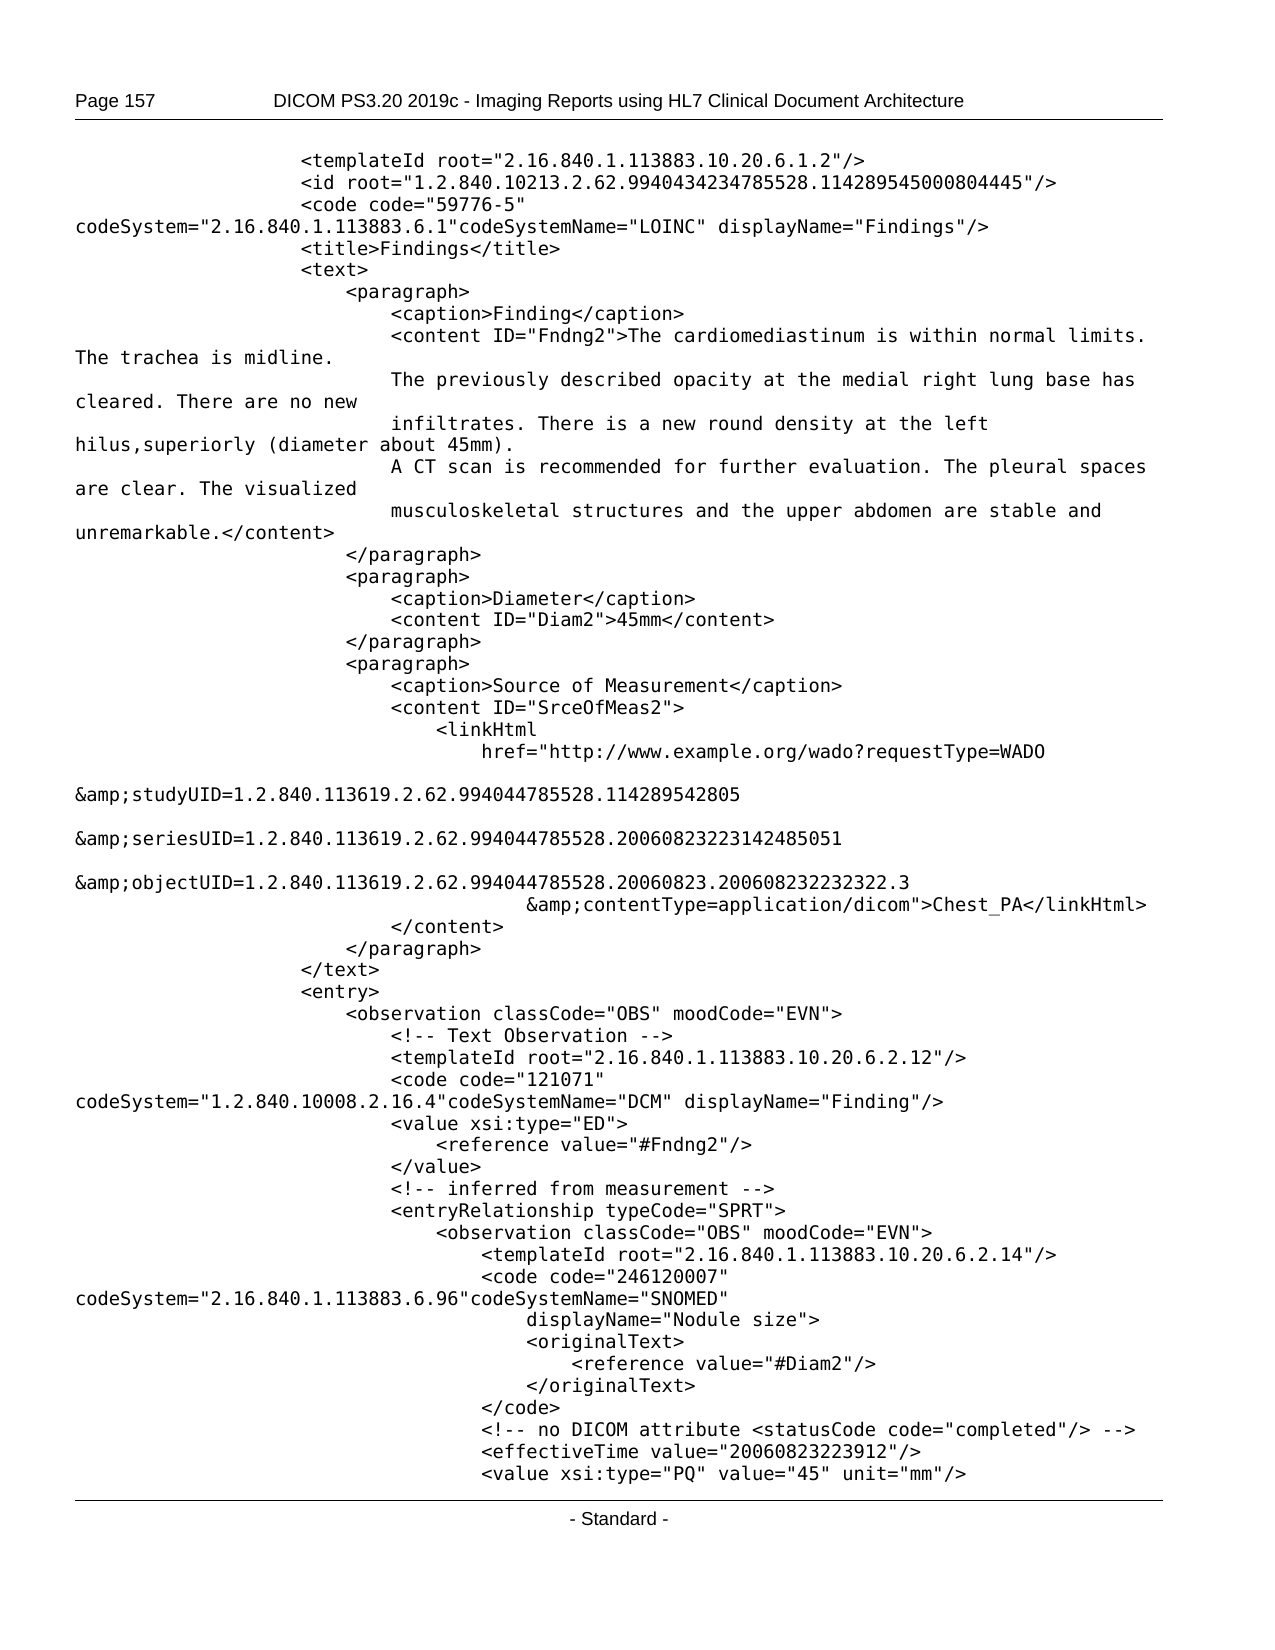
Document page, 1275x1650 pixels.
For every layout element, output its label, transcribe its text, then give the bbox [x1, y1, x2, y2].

text <templateId root="2.16.840.1.113883.10.20.6.1.2"/> <id root="1.2.840.10213.2.62.9940434234785528.114289545000804445"/> <code code="59776-5" codeSystem="2.16.840.1.113883.6.1"codeSystemName="LOINC" displayName="Findings"/> <title>Findings</title> <text> <paragraph> <caption>Finding</caption> <content ID="Fndng2">The cardiomediastinum is within normal limits. The trachea is midline. The previously described opacity at the medial right lung base has cleared. There are no new infiltrates. There is a new round density at the left hilus,superiorly (diameter about 45mm). A CT scan is recommended for further evaluation. The pleural spaces are clear. The visualized musculoskeletal structures and the upper abdomen are stable and unremarkable.</content> </paragraph> <paragraph> <caption>Diameter</caption> <content ID="Diam2">45mm</content> </paragraph> <paragraph> <caption>Source of Measurement</caption> <content ID="SrceOfMeas2"> <linkHtml href="http://www.example.org/wado?requestType=WADO &amp;studyUID=1.2.840.113619.2.62.994044785528.114289542805 &amp;seriesUID=1.2.840.113619.2.62.994044785528.20060823223142485051 &amp;objectUID=1.2.840.113619.2.62.994044785528.20060823.200608232232322.3 &amp;contentType=application/dicom">Chest_PA</linkHtml> </content> </paragraph> </text> <entry> <observation classCode="OBS" moodCode="EVN"> <!-- Text Observation --> <templateId root="2.16.840.1.113883.10.20.6.2.12"/> <code code="121071" codeSystem="1.2.840.10008.2.16.4"codeSystemName="DCM" displayName="Finding"/> <value xsi:type="ED"> <reference value="#Fndng2"/> </value> <!-- inferred from measurement --> <entryRelationship typeCode="SPRT"> <observation classCode="OBS" moodCode="EVN"> <templateId root="2.16.840.1.113883.10.20.6.2.14"/> <code code="246120007" codeSystem="2.16.840.1.113883.6.96"codeSystemName="SNOMED" displayName="Nodule size"> <originalText> <reference value="#Diam2"/> </originalText> </code> <!-- no DICOM attribute <statusCode code="completed"/> --> <effectiveTime value="20060823223912"/> <value xsi:type="PQ" value="45" unit="mm"/> [75, 150, 1162, 1484]
